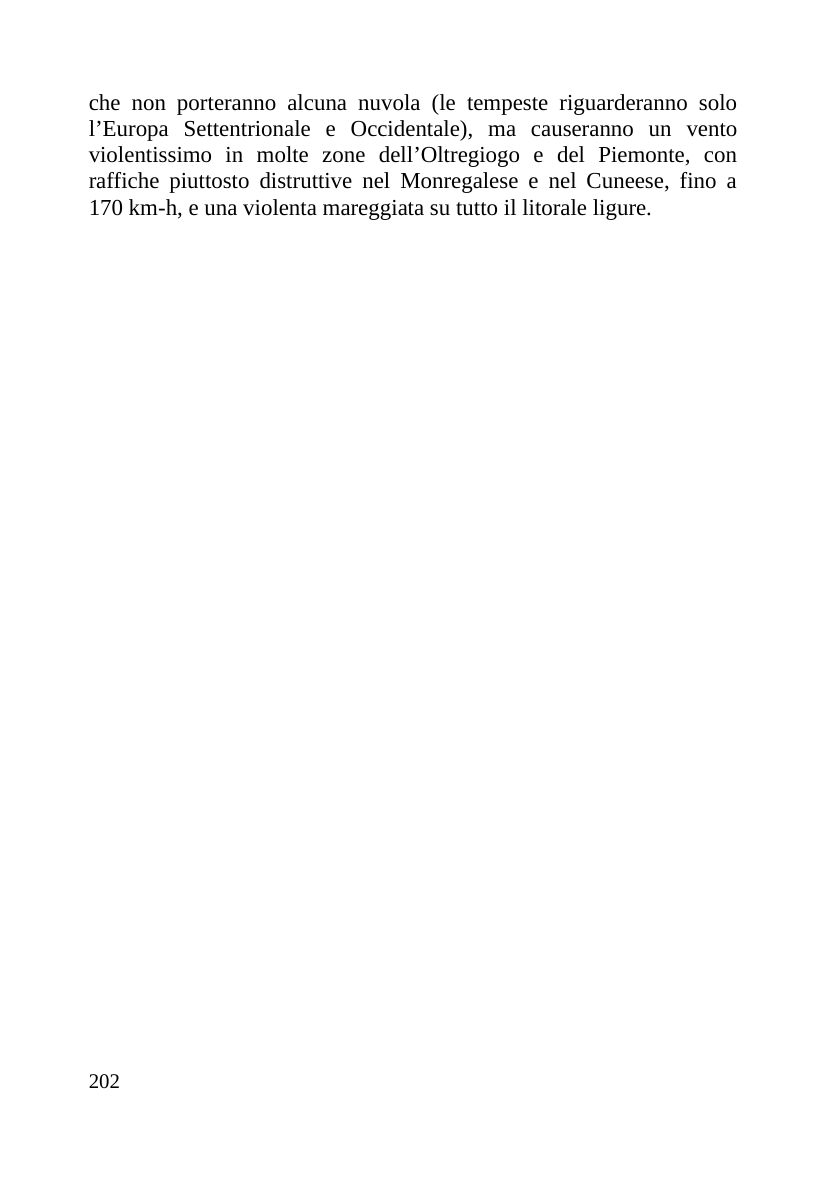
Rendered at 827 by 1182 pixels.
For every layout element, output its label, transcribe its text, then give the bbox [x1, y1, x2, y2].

text che non porteranno alcuna nuvola (le tempeste riguarderanno solo l’Europa Settentrionale e Occidentale), ma causeranno un vento violentissimo in molte zone dell’Oltregiogo e del Piemonte, con raffiche piuttosto distruttive nel Monregalese e nel Cuneese, fino a 170 km-h, e una violenta mareggiata su tutto il litorale ligure. [88, 88, 738, 220]
